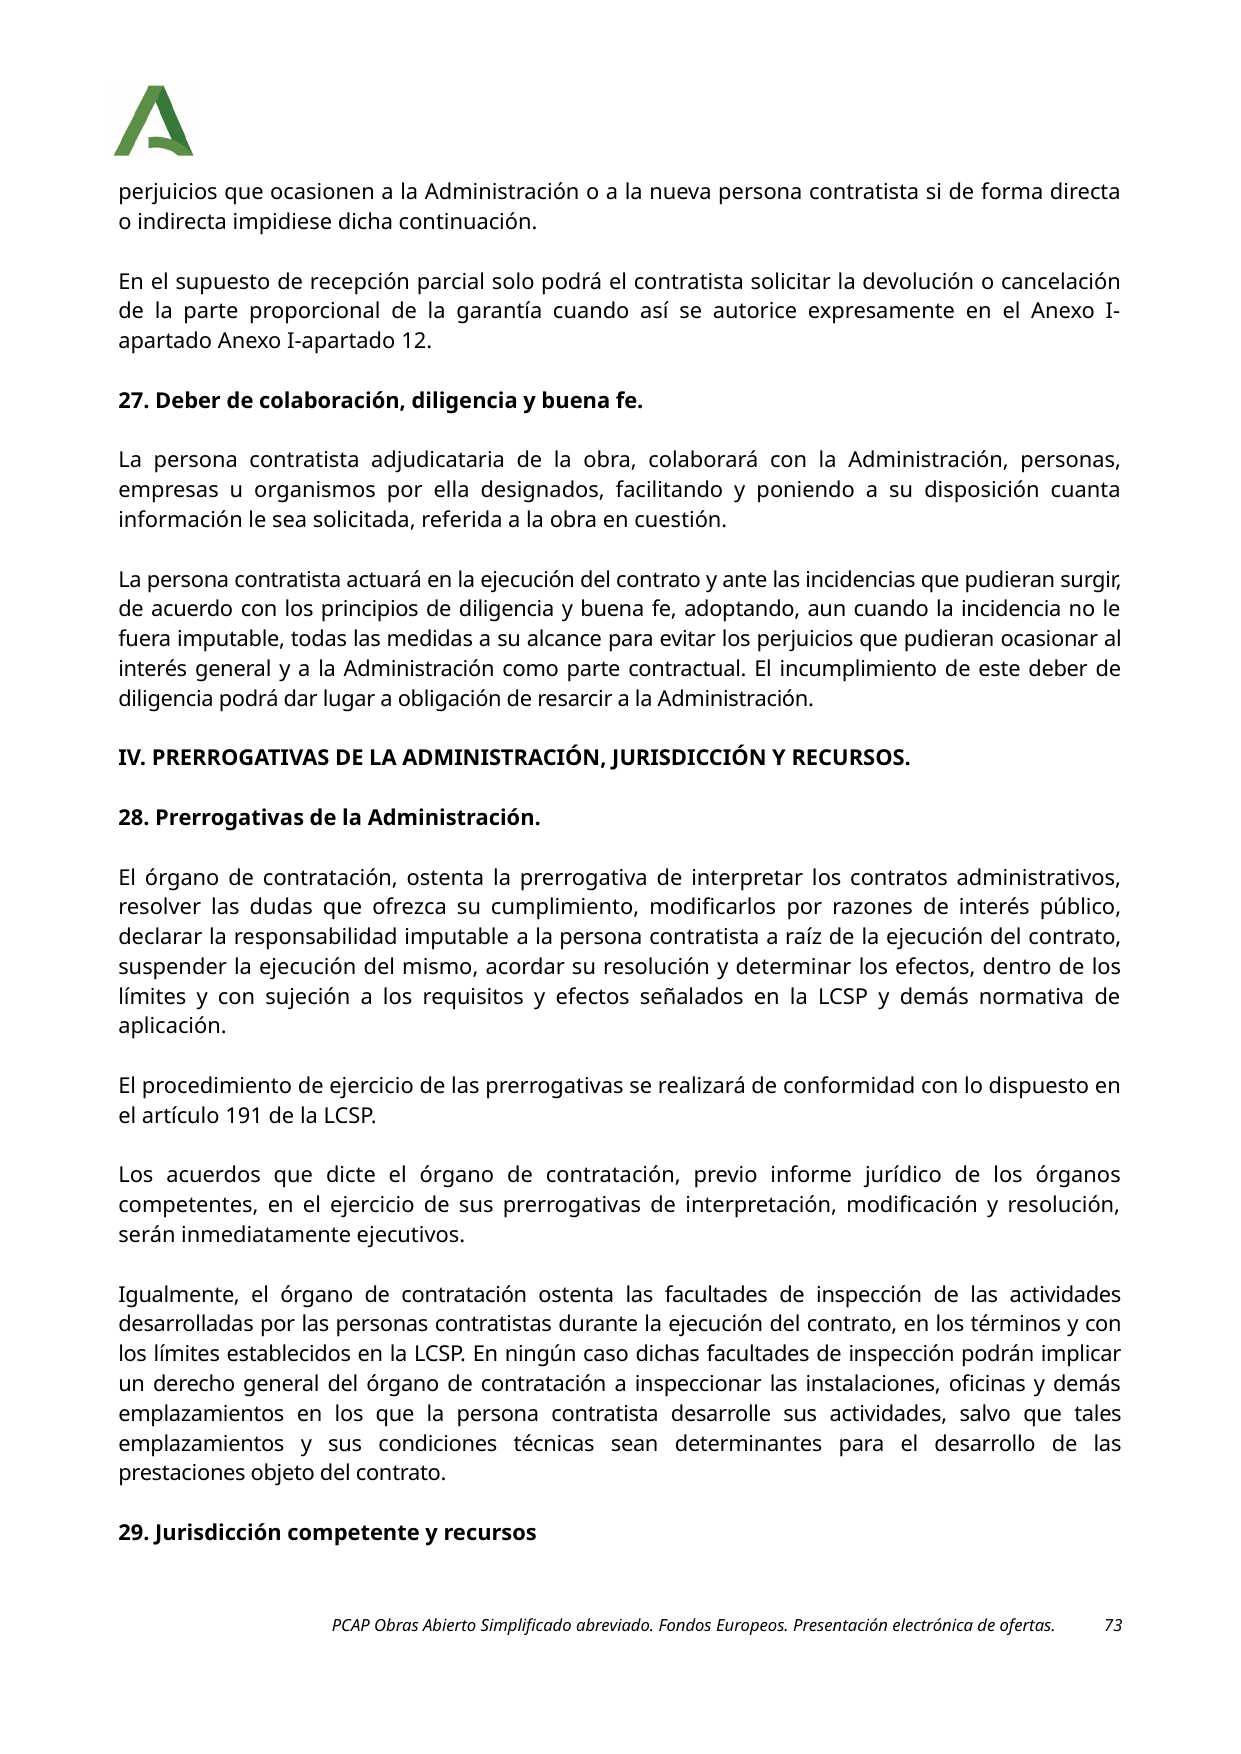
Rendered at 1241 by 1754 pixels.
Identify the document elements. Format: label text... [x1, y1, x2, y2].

picture [109, 81, 198, 160]
text En el supuesto de recepción parcial solo podrá el contratista solicitar la devolución o cancelación de la parte proporcional de la garantía cuando así se autorice expresamente en el Anexo I-apartado Anexo I-apartado 12. [118, 266, 1122, 355]
text Igualmente, el órgano de contratación ostenta las facultades de inspección de las actividades desarrolladas por las personas contratistas durante la ejecución del contrato, en los términos y con los límites establecidos en la LCSP. En ningún caso dichas facultades de inspección podrán implicar un derecho general del órgano de contratación a inspeccionar las instalaciones, oficinas y demás emplazamientos en los que la persona contratista desarrolle sus actividades, salvo que tales emplazamientos y sus condiciones técnicas sean determinantes para el desarrollo de las prestaciones objeto del contrato. [118, 1279, 1122, 1487]
text perjuicios que ocasionen a la Administración o a la nueva persona contratista si de forma directa o indirecta impidiese dicha continuación. [118, 176, 1122, 236]
text La persona contratista actuará en la ejecución del contrato y ante las incidencias que pudieran surgir, de acuerdo con los principios de diligencia y buena fe, adoptando, aun cuando la incidencia no le fuera imputable, todas las medidas a su alcance para evitar los perjuicios que pudieran ocasionar al interés general y a la Administración como parte contractual. El incumplimiento de este deber de diligencia podrá dar lugar a obligación de resarcir a la Administración. [118, 564, 1122, 713]
text Los acuerdos que dicte el órgano de contratación, previo informe jurídico de los órganos competentes, en el ejercicio de sus prerrogativas de interpretación, modificación y resolución, serán inmediatamente ejecutivos. [118, 1159, 1122, 1249]
subtitle 29. Jurisdicción competente y recursos [118, 1517, 1122, 1547]
text La persona contratista adjudicataria de la obra, colaborará con la Administración, personas, empresas u organismos por ella designados, facilitando y poniendo a su disposición cuanta información le sea solicitada, referida a la obra en cuestión. [118, 444, 1122, 534]
text El procedimiento de ejercicio de las prerrogativas se realizará de conformidad con lo dispuesto en el artículo 191 de la LCSP. [118, 1070, 1122, 1130]
subtitle IV. PRERROGATIVAS DE LA ADMINISTRACIÓN, JURISDICCIÓN Y RECURSOS. [118, 742, 1122, 772]
text El órgano de contratación, ostenta la prerrogativa de interpretar los contratos administrativos, resolver las dudas que ofrezca su cumplimiento, modificarlos por razones de interés público, declarar la responsabilidad imputable a la persona contratista a raíz de la ejecución del contrato, suspender la ejecución del mismo, acordar su resolución y determinar los efectos, dentro de los límites y con sujeción a los requisitos y efectos señalados en la LCSP y demás normativa de aplicación. [118, 862, 1122, 1040]
subtitle 27. Deber de colaboración, diligencia y buena fe. [118, 385, 1122, 415]
subtitle 28. Prerrogativas de la Administración. [118, 802, 1122, 832]
